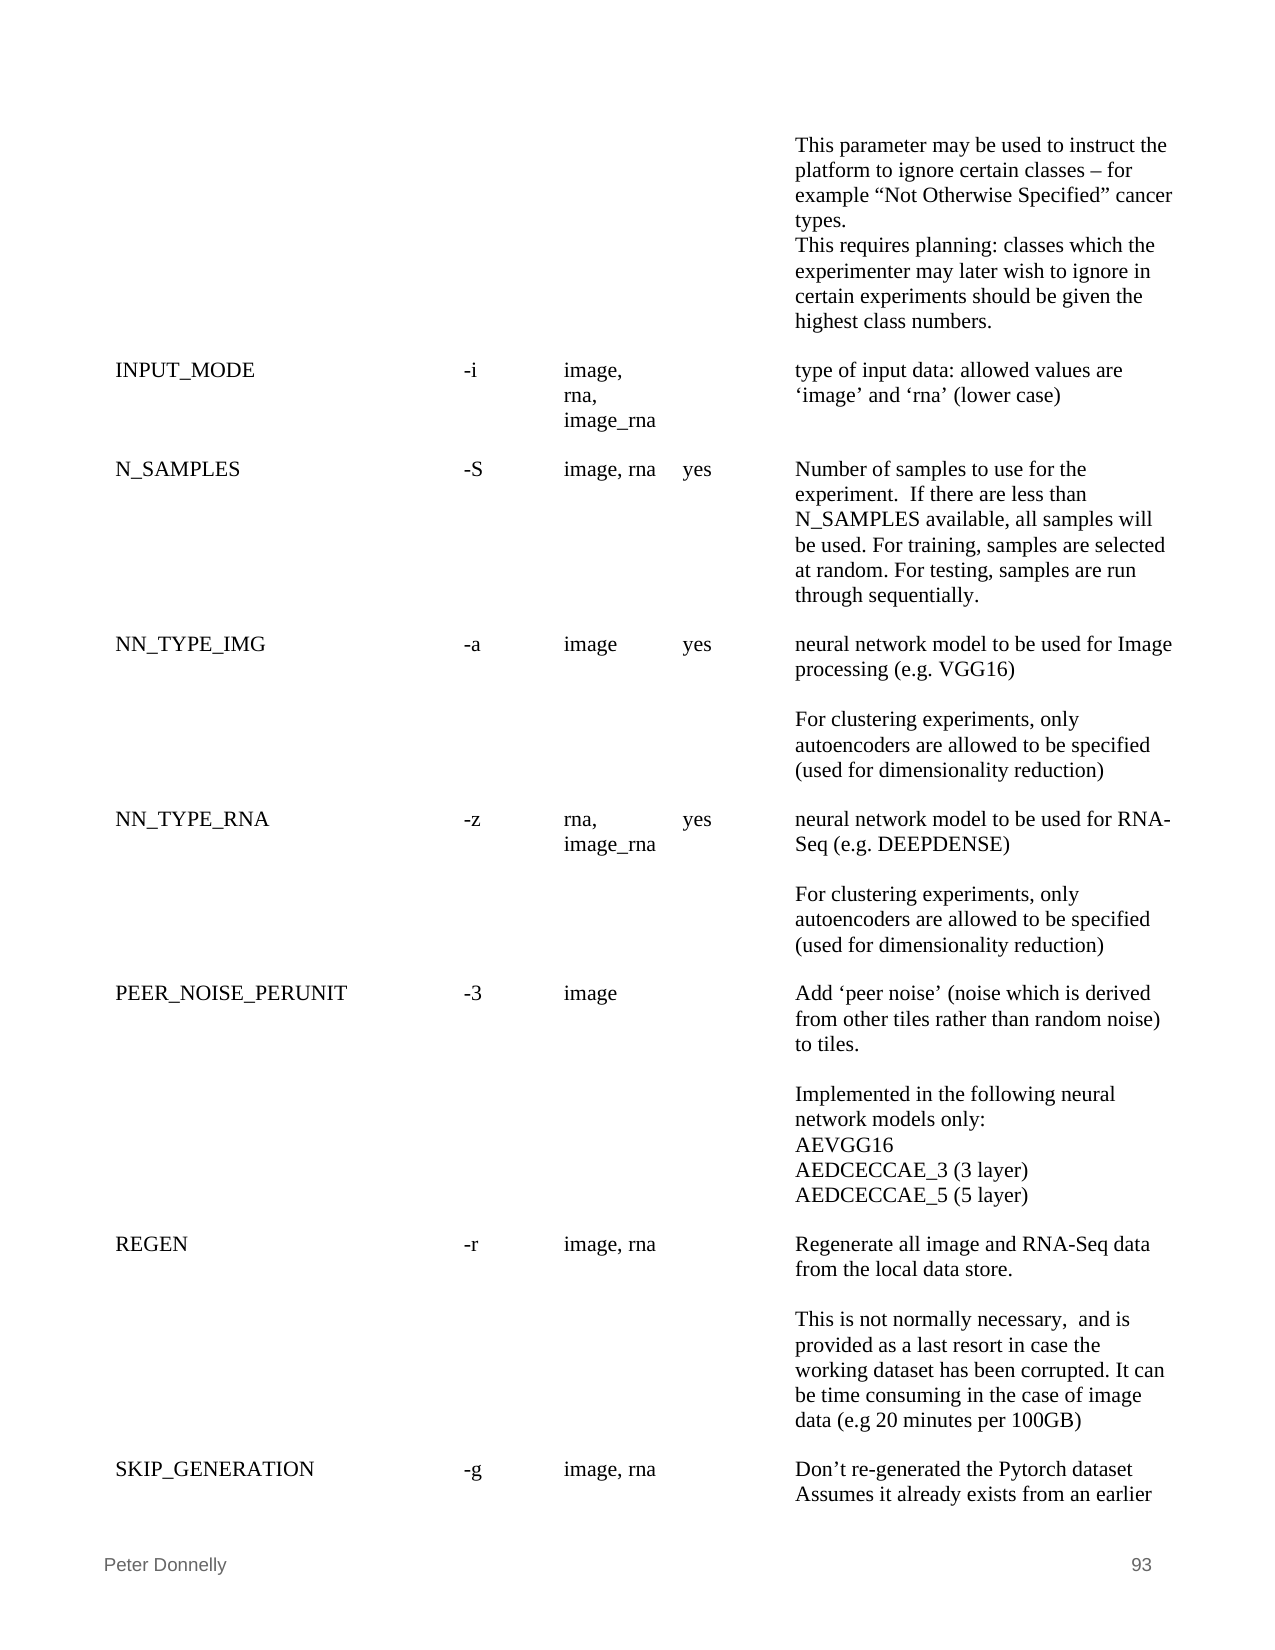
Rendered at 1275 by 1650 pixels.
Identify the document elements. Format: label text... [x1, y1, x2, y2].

table_cell image, rna, image_rna [552, 345, 671, 444]
table_cell Number of samples to use for the experiment. If there are less than N_SAMPLES available, all samples will be used. For training, samples are selected at random. For testing, samples are run through sequentially. [783, 444, 1189, 619]
table_cell image [552, 969, 671, 1219]
table_cell [671, 345, 783, 444]
table_cell neural network model to be used for Image processing (e.g. VGG16) For clustering experiments, only autoencoders are allowed to be specified (used for dimensionality reduction) [783, 619, 1189, 794]
table_cell [671, 120, 783, 345]
table_cell SKIP_GENERATION [104, 1444, 452, 1518]
table_cell [452, 120, 552, 345]
table_cell Regenerate all image and RNA-Seq data from the local data store. This is not normally necessary, and is provided as a last resort in case the working dataset has been corrupted. It can be time consuming in the case of image data (e.g 20 minutes per 100GB) [783, 1219, 1189, 1444]
table_cell rna, image_rna [552, 794, 671, 968]
table_cell Don’t re-generated the Pytorch dataset Assumes it already exists from an earlier [783, 1444, 1189, 1518]
table_cell -S [452, 444, 552, 619]
table_cell N_SAMPLES [104, 444, 452, 619]
table_cell -z [452, 794, 552, 968]
table_cell Add ‘peer noise’ (noise which is derived from other tiles rather than random noise) to tiles. Implemented in the following neural network models only: AEVGG16 AEDCECCAE_3 (3 layer) AEDCECCAE_5 (5 layer) [783, 969, 1189, 1219]
table_cell image, rna [552, 1444, 671, 1518]
table_cell -3 [452, 969, 552, 1219]
table_cell yes [671, 794, 783, 968]
table_cell image, rna [552, 444, 671, 619]
table_cell -i [452, 345, 552, 444]
table_cell type of input data: allowed values are ‘image’ and ‘rna’ (lower case) [783, 345, 1189, 444]
table_cell neural network model to be used for RNA-Seq (e.g. DEEPDENSE) For clustering experiments, only autoencoders are allowed to be specified (used for dimensionality reduction) [783, 794, 1189, 968]
table_cell REGEN [104, 1219, 452, 1444]
table_cell [104, 120, 452, 345]
table_cell image [552, 619, 671, 794]
table_cell -g [452, 1444, 552, 1518]
table_cell PEER_NOISE_PERUNIT [104, 969, 452, 1219]
table_cell [671, 1444, 783, 1518]
table_cell -a [452, 619, 552, 794]
table_cell NN_TYPE_RNA [104, 794, 452, 968]
table_cell NN_TYPE_IMG [104, 619, 452, 794]
table_cell INPUT_MODE [104, 345, 452, 444]
table_cell [671, 1219, 783, 1444]
table_cell [671, 969, 783, 1219]
table_cell yes [671, 444, 783, 619]
table_cell yes [671, 619, 783, 794]
table_cell This parameter may be used to instruct the platform to ignore certain classes – for example “Not Otherwise Specified” cancer types. This requires planning: classes which the experimenter may later wish to ignore in certain experiments should be given the highest class numbers. [783, 120, 1189, 345]
table_cell -r [452, 1219, 552, 1444]
table_cell image, rna [552, 1219, 671, 1444]
table_cell [552, 120, 671, 345]
